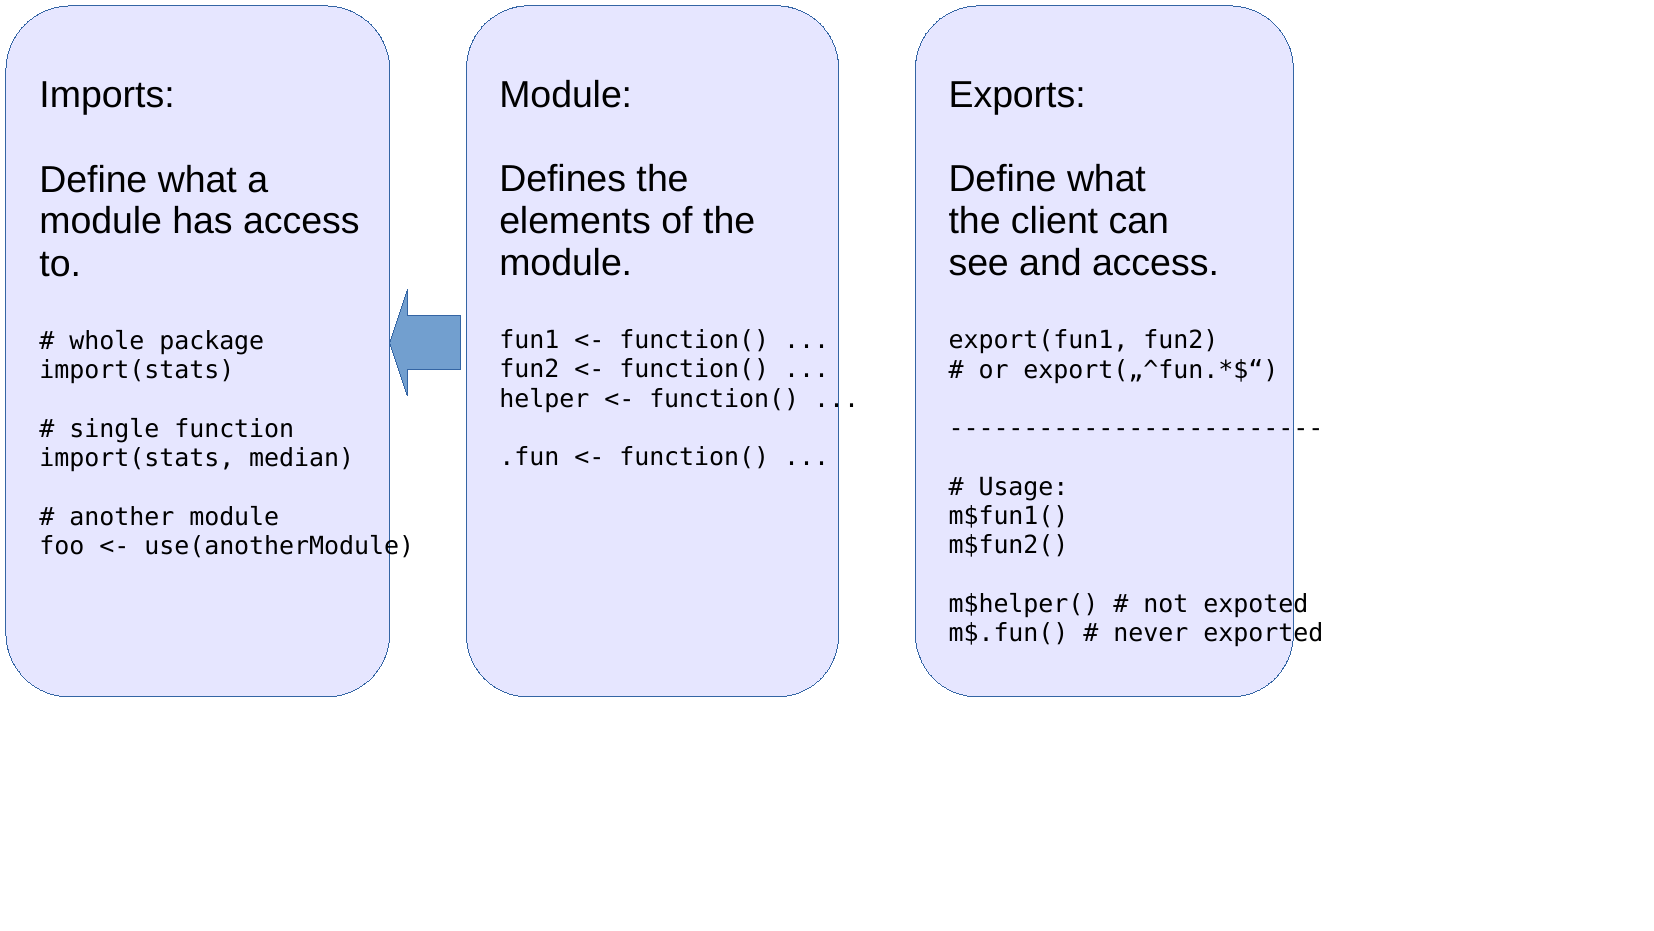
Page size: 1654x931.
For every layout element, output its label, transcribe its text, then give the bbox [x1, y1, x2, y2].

text_box Imports: Define what a module has access to. # whole package import(stats) # single function import(stats, median) # another module foo <- use(anotherModule) [5, 5, 390, 697]
text_box [389, 289, 461, 396]
text_box Exports: Define what the client can see and access. export(fun1, fun2) # or export(„^fun.*$“) ------------------------- # Usage: m$fun1() m$fun2() m$helper() # not expoted m$.fun() # never exported [915, 5, 1294, 697]
text_box Module: Defines the elements of the module. fun1 <- function() ... fun2 <- function() ... helper <- function() ... .fun <- function() ... [466, 5, 839, 697]
